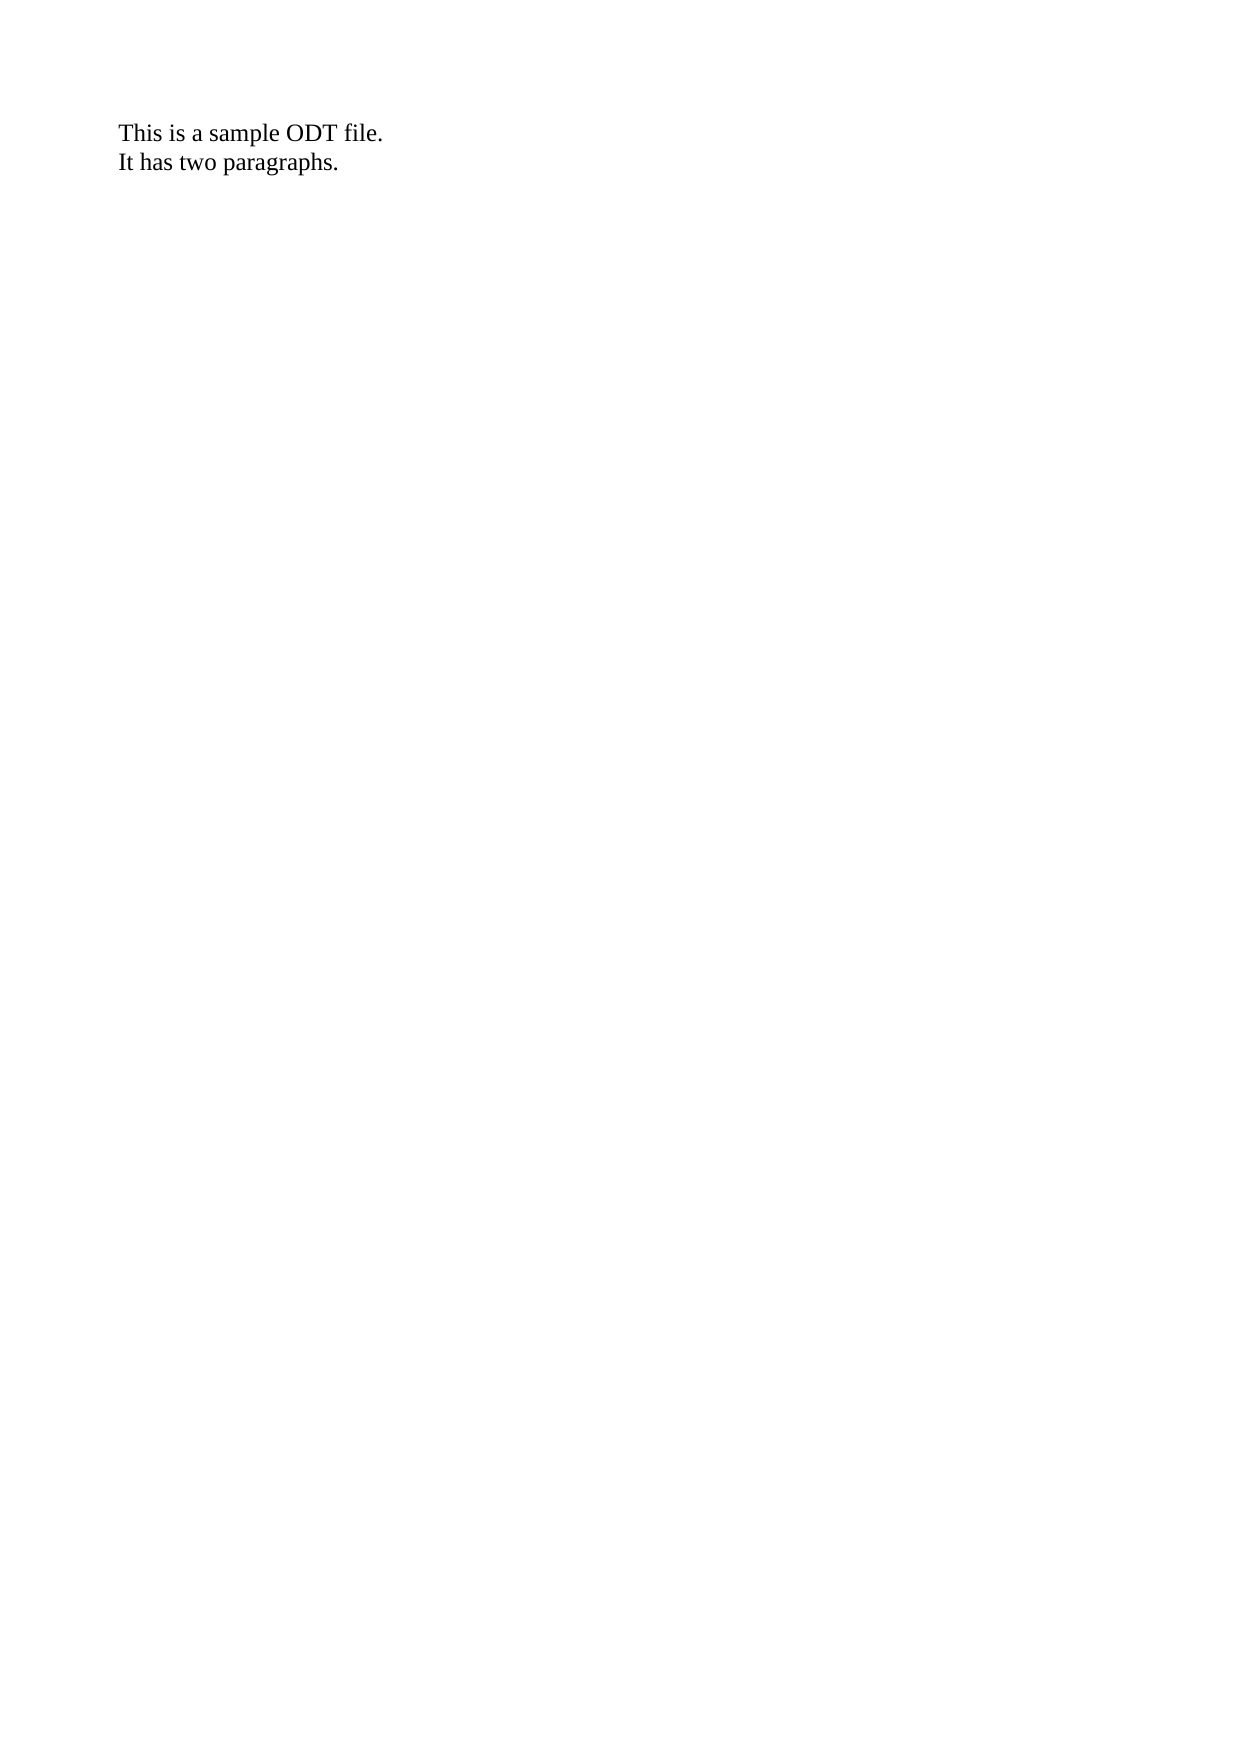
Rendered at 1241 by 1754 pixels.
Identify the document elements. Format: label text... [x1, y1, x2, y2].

text This is a sample ODT file. [118, 118, 1122, 147]
text It has two paragraphs. [118, 147, 1122, 176]
